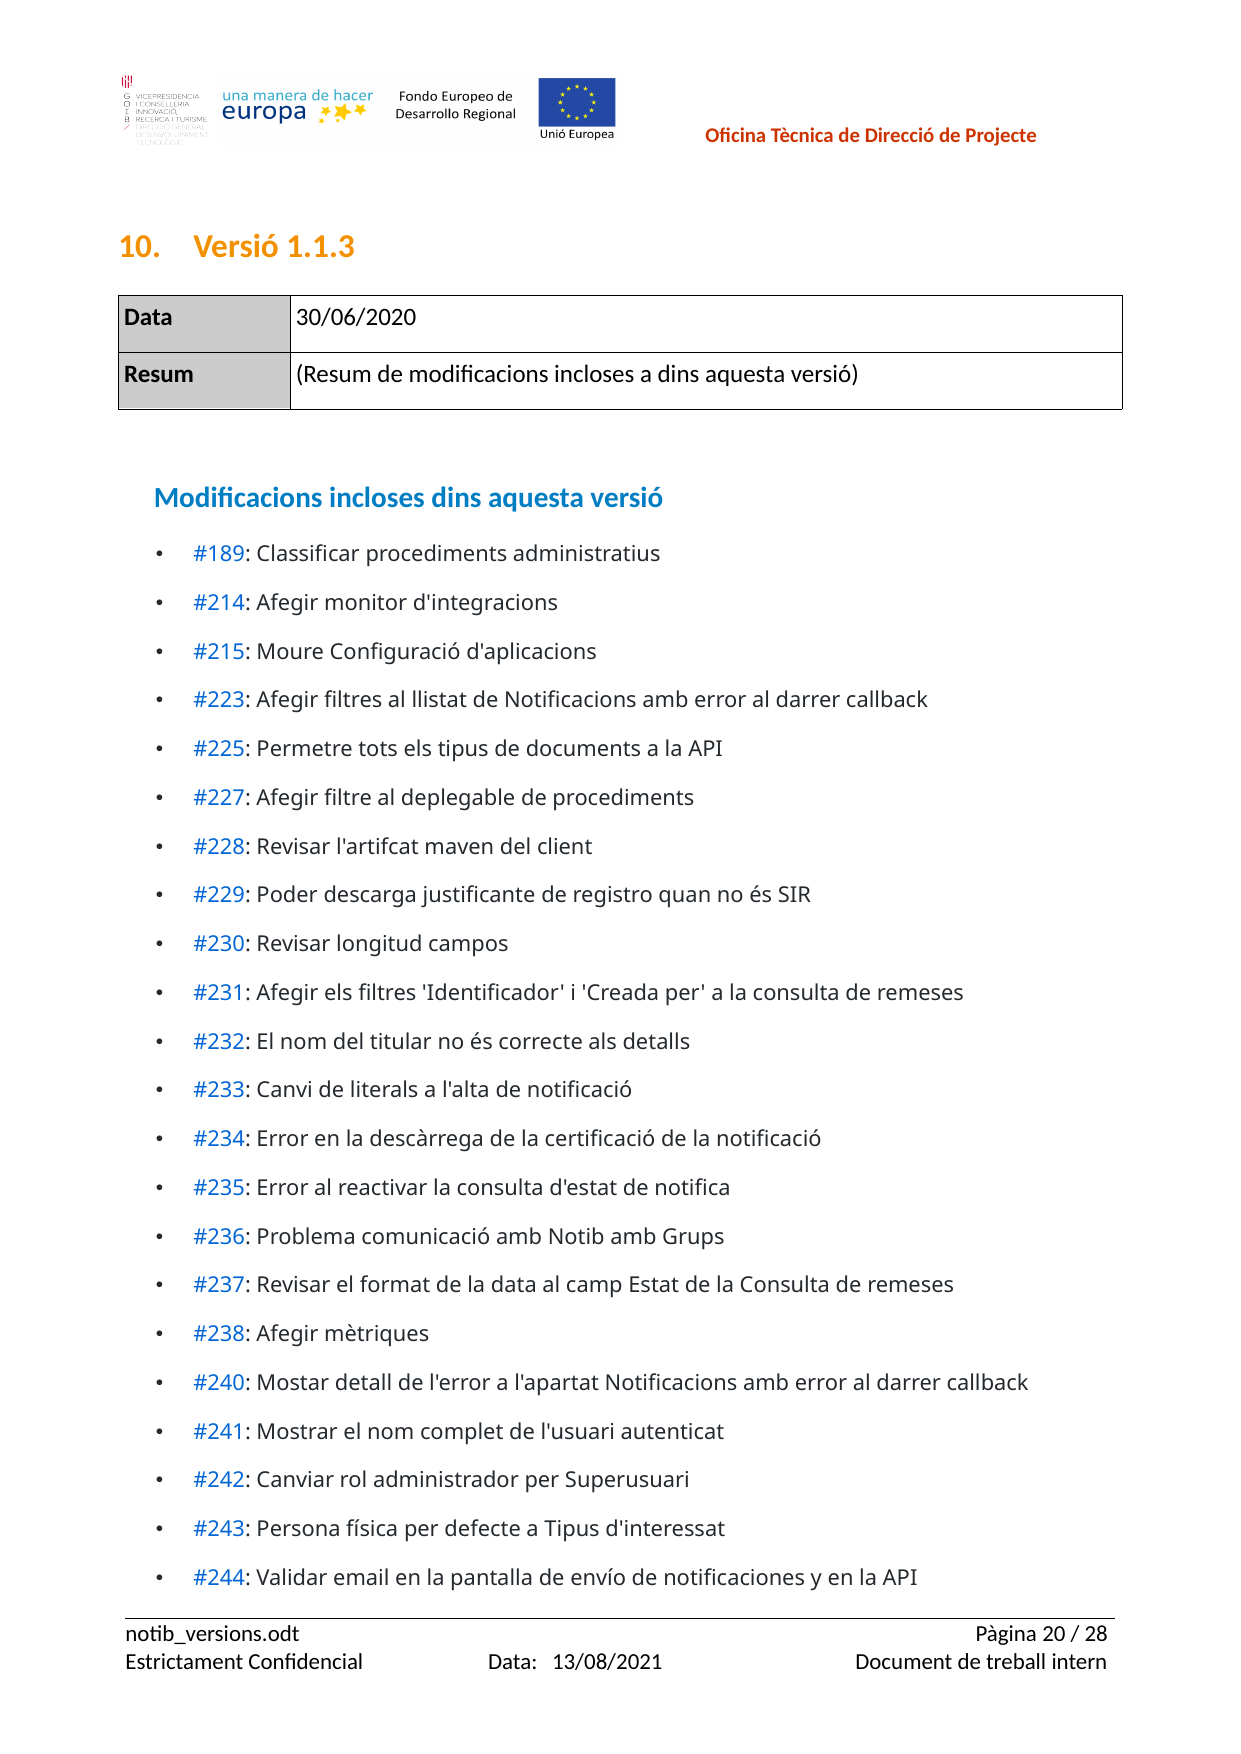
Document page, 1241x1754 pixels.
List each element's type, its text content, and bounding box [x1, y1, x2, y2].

list #242: Canviar rol administrador per Superusuari [156, 1464, 1122, 1494]
list #240: Mostar detall de l'error a l'apartat Notificacions amb error al darrer callback [156, 1367, 1122, 1397]
list #233: Canvi de literals a l'alta de notificació [156, 1074, 1122, 1104]
table_header 30/06/2020 [291, 296, 1122, 352]
list #223: Afegir filtres al llistat de Notificacions amb error al darrer callback [156, 684, 1122, 714]
list #229: Poder descarga justificante de registro quan no és SIR [156, 879, 1122, 909]
list #237: Revisar el format de la data al camp Estat de la Consulta de remeses [156, 1269, 1122, 1299]
list #214: Afegir monitor d'integracions [156, 587, 1122, 617]
table_cell Resum [119, 353, 290, 408]
list #243: Persona física per defecte a Tipus d'interessat [156, 1513, 1122, 1543]
list #235: Error al reactivar la consulta d'estat de notifica [156, 1172, 1122, 1202]
list #215: Moure Configuració d'aplicacions [156, 636, 1122, 665]
list #232: El nom del titular no és correcte als detalls [156, 1026, 1122, 1055]
list #236: Problema comunicació amb Notib amb Grups [156, 1221, 1122, 1250]
list #244: Validar email en la pantalla de envío de notificaciones y en la API [156, 1562, 1122, 1592]
list #238: Afegir mètriques [156, 1318, 1122, 1348]
picture [219, 73, 621, 147]
list #231: Afegir els filtres 'Identificador' i 'Creada per' a la consulta de remeses [156, 977, 1122, 1007]
subtitle Versió 1.1.3 [118, 225, 1122, 266]
list #189: Classificar procediments administratius [156, 538, 1122, 568]
list #241: Mostrar el nom complet de l'usuari autenticat [156, 1416, 1122, 1445]
table_header Data [119, 296, 290, 352]
picture [118, 73, 213, 147]
list #234: Error en la descàrrega de la certificació de la notificació [156, 1123, 1122, 1153]
table_cell (Resum de modificacions incloses a dins aquesta versió) [291, 353, 1122, 408]
subtitle Modificacions incloses dins aquesta versió [153, 479, 1122, 514]
list #225: Permetre tots els tipus de documents a la API [156, 733, 1122, 763]
list #230: Revisar longitud campos [156, 928, 1122, 958]
list #228: Revisar l'artifcat maven del client [156, 831, 1122, 860]
list #227: Afegir filtre al deplegable de procediments [156, 782, 1122, 812]
